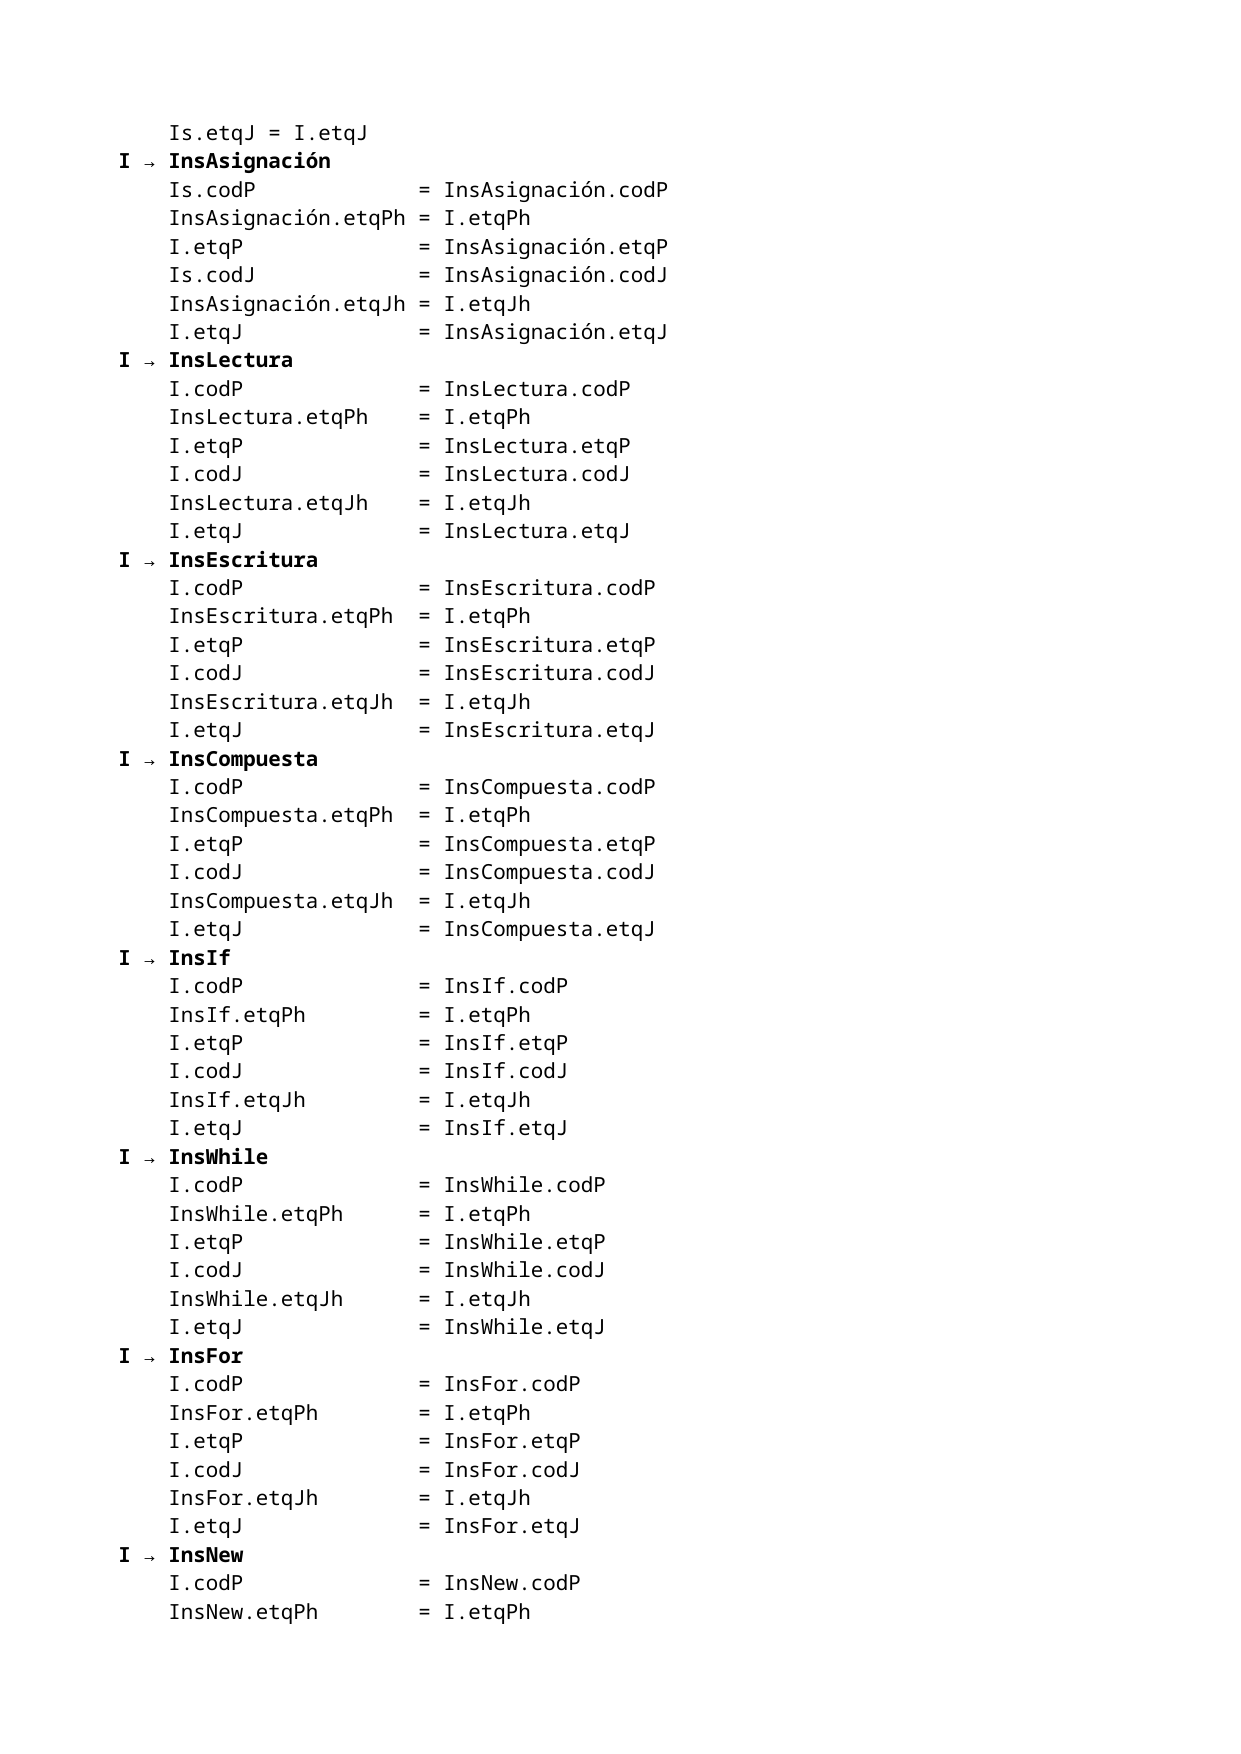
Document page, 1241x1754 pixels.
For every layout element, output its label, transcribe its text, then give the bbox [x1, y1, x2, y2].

text I.etqP = InsFor.etqP [118, 1426, 1122, 1455]
text I → InsAsignación [118, 147, 1122, 175]
text Is.codJ = InsAsignación.codJ [118, 260, 1122, 289]
text InsLectura.etqPh = I.etqPh [118, 402, 1122, 431]
text InsIf.etqJh = I.etqJh [118, 1085, 1122, 1113]
text InsIf.etqPh = I.etqPh [118, 1000, 1122, 1028]
text I.codP = InsNew.codP [118, 1568, 1122, 1597]
text InsFor.etqJh = I.etqJh [118, 1483, 1122, 1512]
text I.codJ = InsWhile.codJ [118, 1256, 1122, 1284]
text InsEscritura.etqJh = I.etqJh [118, 687, 1122, 715]
text I → InsIf [118, 943, 1122, 971]
text InsWhile.etqJh = I.etqJh [118, 1284, 1122, 1312]
text I.codJ = InsFor.codJ [118, 1455, 1122, 1483]
text I.etqP = InsCompuesta.etqP [118, 829, 1122, 857]
text InsEscritura.etqPh = I.etqPh [118, 602, 1122, 630]
text I.etqP = InsEscritura.etqP [118, 630, 1122, 658]
text I.etqJ = InsAsignación.etqJ [118, 317, 1122, 346]
text InsAsignación.etqJh = I.etqJh [118, 289, 1122, 317]
text I → InsLectura [118, 346, 1122, 374]
text I.codJ = InsLectura.codJ [118, 459, 1122, 488]
text I → InsEscritura [118, 545, 1122, 573]
text I.etqP = InsAsignación.etqP [118, 232, 1122, 260]
text I → InsNew [118, 1540, 1122, 1568]
text I.etqJ = InsCompuesta.etqJ [118, 914, 1122, 943]
text I.codP = InsFor.codP [118, 1369, 1122, 1398]
text I → InsWhile [118, 1142, 1122, 1170]
text I.codP = InsEscritura.codP [118, 573, 1122, 602]
text I.etqP = InsLectura.etqP [118, 431, 1122, 459]
text Is.codP = InsAsignación.codP [118, 175, 1122, 203]
text I.codJ = InsEscritura.codJ [118, 658, 1122, 687]
text I.etqP = InsIf.etqP [118, 1028, 1122, 1057]
text I.codP = InsCompuesta.codP [118, 772, 1122, 801]
text I.etqP = InsWhile.etqP [118, 1227, 1122, 1256]
text I.etqJ = InsFor.etqJ [118, 1512, 1122, 1540]
text I.codJ = InsCompuesta.codJ [118, 857, 1122, 886]
text InsFor.etqPh = I.etqPh [118, 1398, 1122, 1426]
text I.etqJ = InsIf.etqJ [118, 1113, 1122, 1142]
text InsNew.etqPh = I.etqPh [118, 1597, 1122, 1625]
text I → InsCompuesta [118, 744, 1122, 772]
text I.etqJ = InsLectura.etqJ [118, 516, 1122, 545]
text InsCompuesta.etqPh = I.etqPh [118, 801, 1122, 829]
text I.codP = InsLectura.codP [118, 374, 1122, 402]
text I → InsFor [118, 1341, 1122, 1369]
text I.codP = InsWhile.codP [118, 1170, 1122, 1199]
text Is.etqJ = I.etqJ [118, 118, 1122, 147]
text InsAsignación.etqPh = I.etqPh [118, 203, 1122, 232]
text I.codJ = InsIf.codJ [118, 1057, 1122, 1085]
text InsWhile.etqPh = I.etqPh [118, 1199, 1122, 1227]
text I.codP = InsIf.codP [118, 971, 1122, 1000]
text InsCompuesta.etqJh = I.etqJh [118, 886, 1122, 914]
text I.etqJ = InsWhile.etqJ [118, 1312, 1122, 1341]
text InsLectura.etqJh = I.etqJh [118, 488, 1122, 516]
text I.etqJ = InsEscritura.etqJ [118, 715, 1122, 744]
